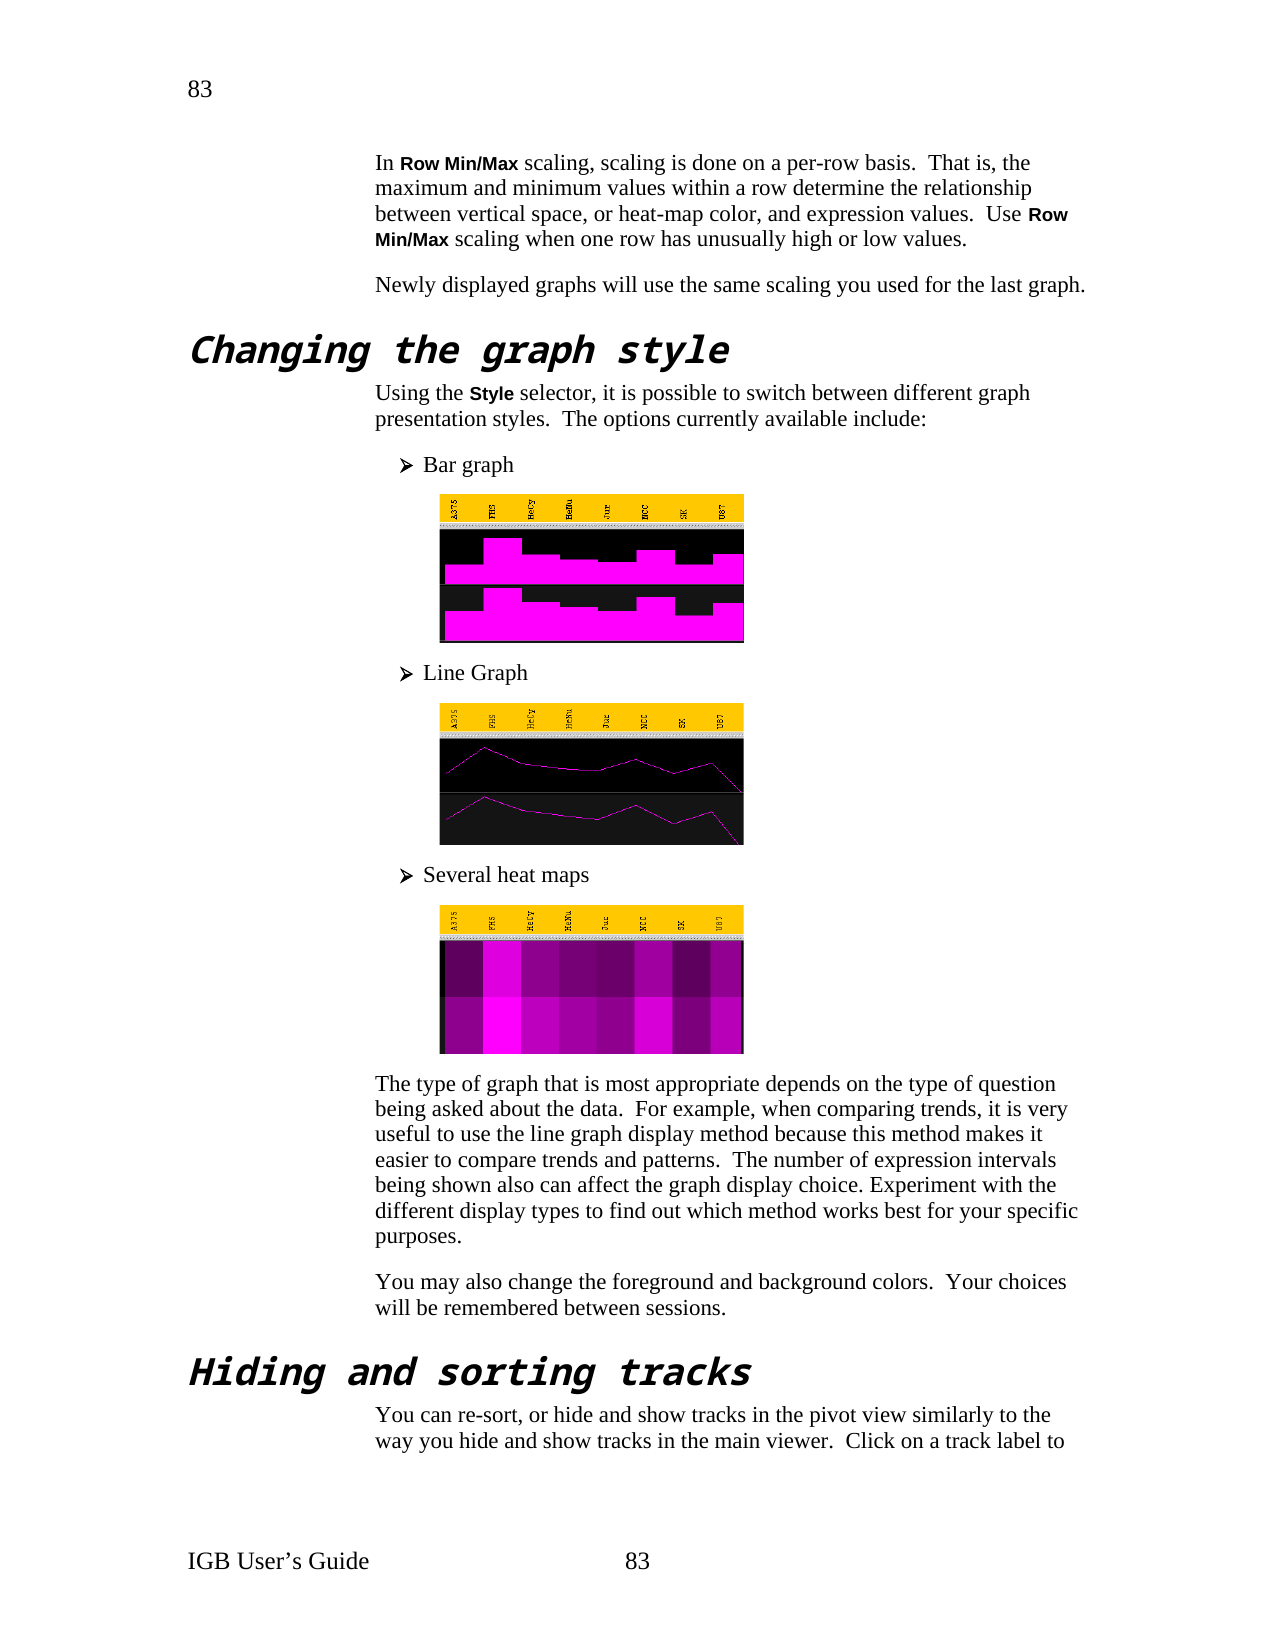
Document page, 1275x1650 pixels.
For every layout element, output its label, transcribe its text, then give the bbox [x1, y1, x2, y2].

text Using the Style selector, it is possible to switch between different graph presentation styles. The options currently available include: [375, 380, 1087, 431]
picture [439, 494, 744, 643]
subtitle Hiding and sorting tracks [187, 1345, 1087, 1396]
picture [439, 703, 744, 845]
picture [439, 905, 744, 1054]
text The type of graph that is most appropriate depends on the type of question being asked about the data. For example, when comparing trends, it is very useful to use the line graph display method because this method makes it easier to compare trends and patterns. The number of expression intervals being shown also can affect the graph display choice. Experiment with the different display types to find out which method works best for your specific purposes. [375, 1071, 1087, 1248]
text Newly displayed graphs will use the same scaling you used for the last graph. [375, 272, 1087, 298]
text You can re-sort, or hide and show tracks in the pivot view similarly to the way you hide and show tracks in the main viewer. Click on a track label to [375, 1402, 1087, 1453]
text In Row Min/Max scaling, scaling is done on a per-row basis. That is, the maximum and minimum values within a row determine the relationship between vertical space, or heat-map color, and expression values. Use Row Min/Max scaling when one row has unusually high or low values. [375, 150, 1087, 252]
list Bar graph [399, 452, 1087, 477]
list Several heat maps [399, 862, 1087, 888]
list Line Graph [399, 660, 1087, 686]
text You may also change the foreground and background colors. Your choices will be remembered between sessions. [375, 1269, 1087, 1320]
subtitle Changing the graph style [187, 323, 1087, 374]
